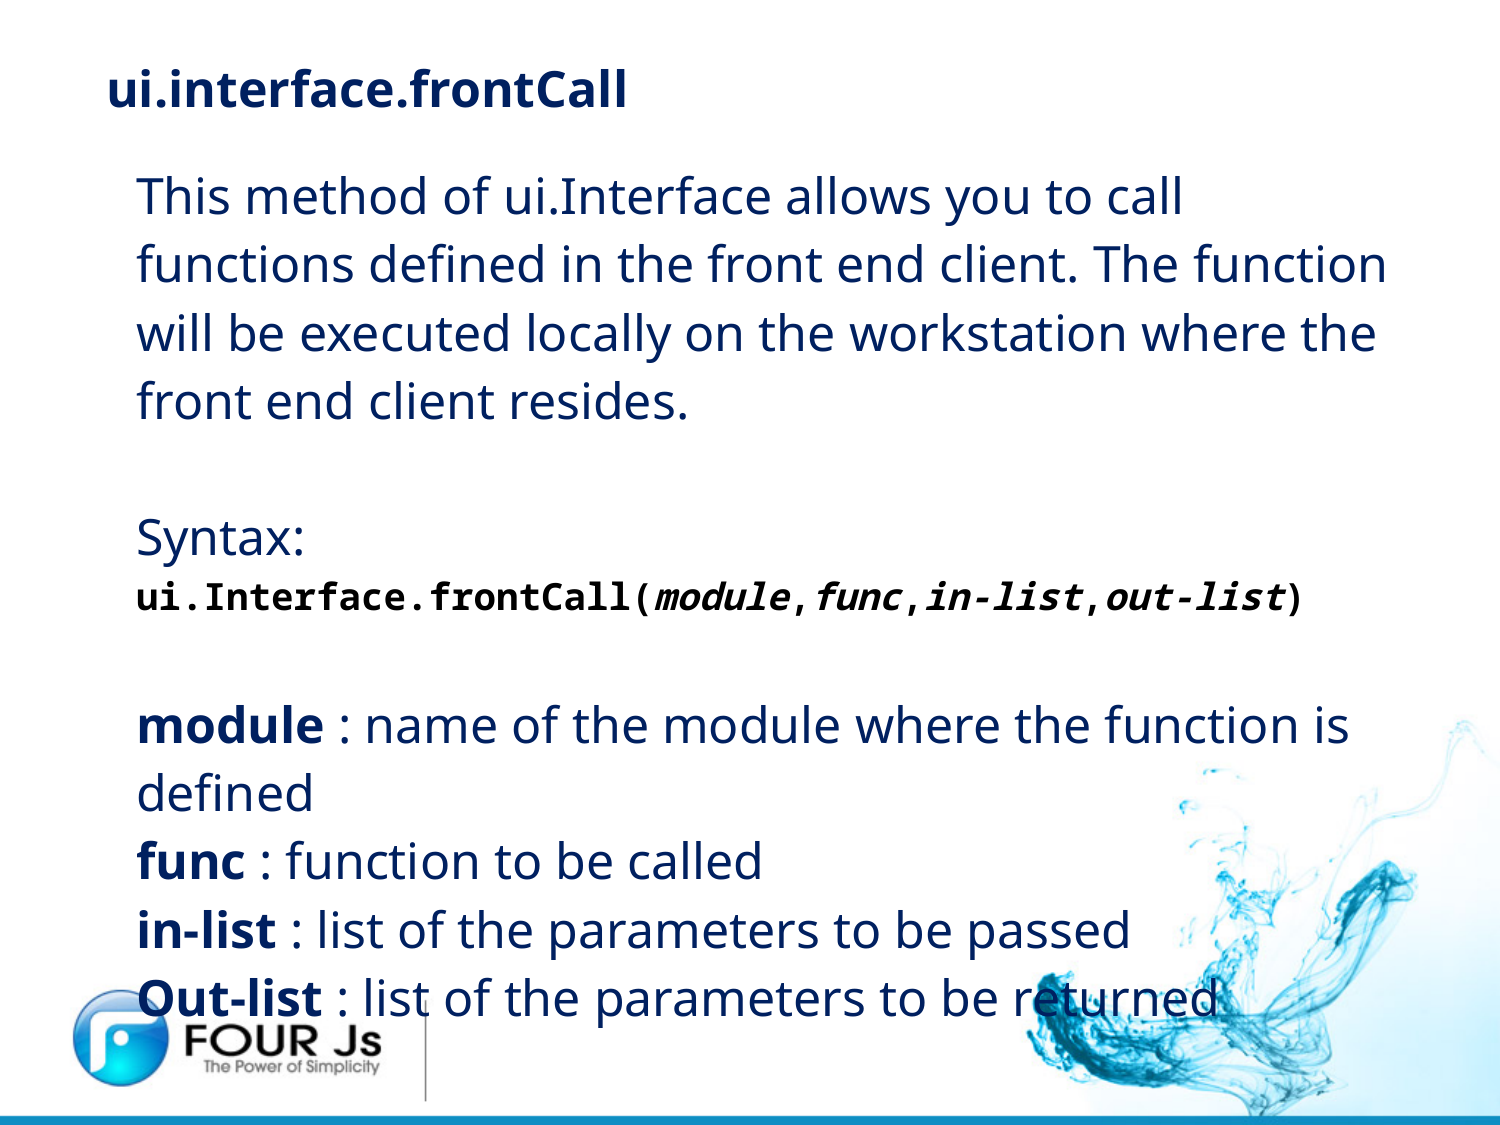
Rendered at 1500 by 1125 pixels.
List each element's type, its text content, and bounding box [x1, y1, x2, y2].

picture [0, 0, 1500, 1117]
title ui.interface.frontCall [106, 35, 1388, 142]
text_box This method of ui.Interface allows you to call functions defined in the front end client. The function will be executed locally on the workstation where the front end client resides. Syntax: ui.Interface.frontCall(module,func,in-list,out-list) module : name of the module where the function is defined func : function to be called in-list : list of the parameters to be passed Out-list : list of the parameters to be returned [121, 153, 1418, 984]
